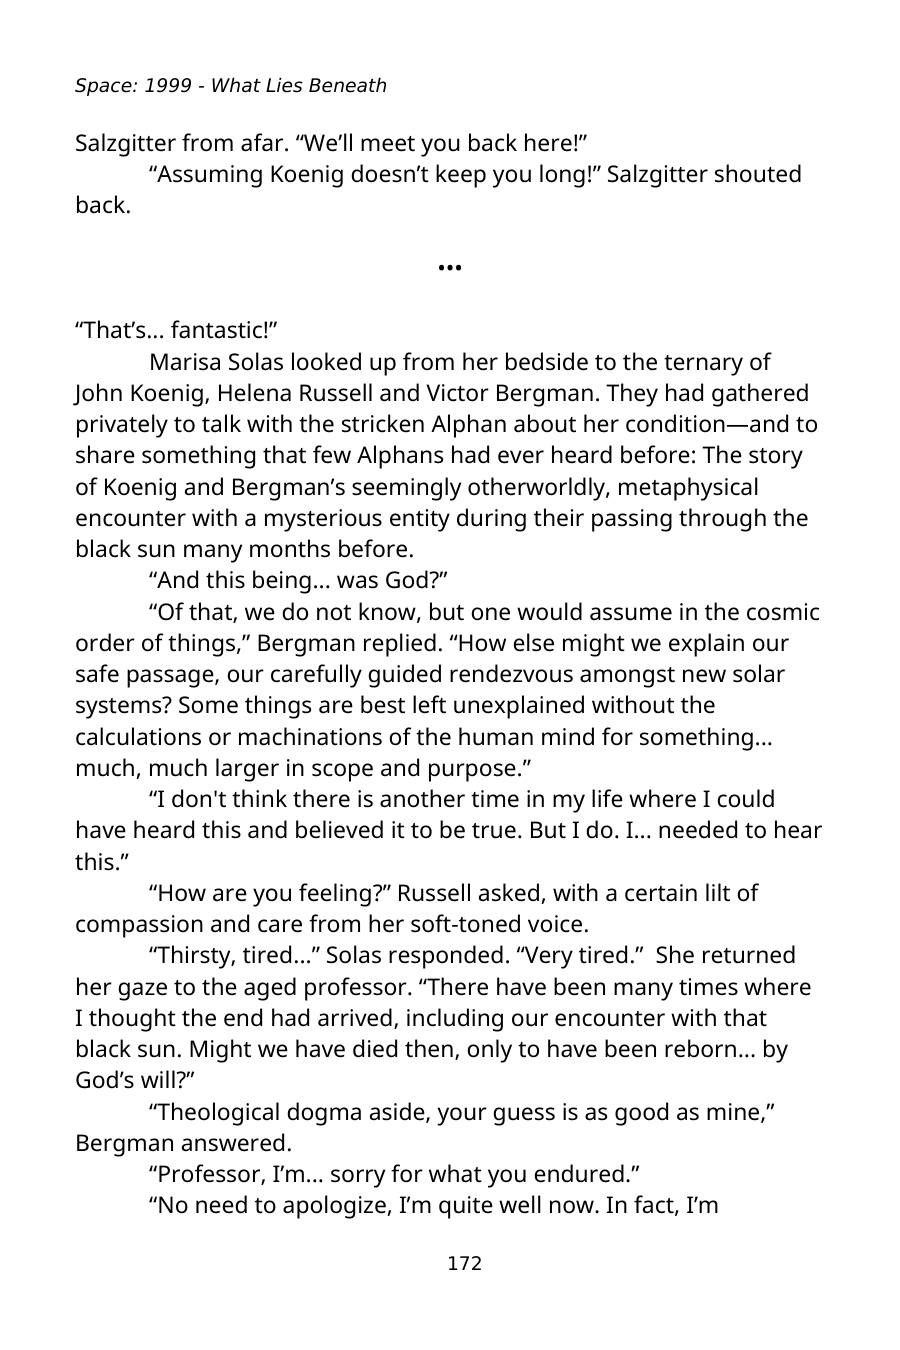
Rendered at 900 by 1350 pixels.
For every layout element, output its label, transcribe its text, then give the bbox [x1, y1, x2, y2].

text “No need to apologize, I’m quite well now. In fact, I’m [75, 1189, 825, 1221]
text “Assuming Koenig doesn’t keep you long!” Salzgitter shouted back. [75, 158, 825, 221]
text “Professor, I’m... sorry for what you endured.” [75, 1158, 825, 1189]
text Salzgitter from afar. “We’ll meet you back here!” [75, 127, 825, 158]
text Marisa Solas looked up from her bedside to the ternary of John Koenig, Helena Russell and Victor Bergman. They had gathered privately to talk with the stricken Alphan about her condition—and to share something that few Alphans had ever heard before: The story of Koenig and Bergman’s seemingly otherworldly, metaphysical encounter with a mysterious entity during their passing through the black sun many months before. [75, 346, 825, 564]
text “I don't think there is another time in my life where I could have heard this and believed it to be true. But I do. I... needed to hear this.” [75, 783, 825, 877]
text “Of that, we do not know, but one would assume in the cosmic order of things,” Bergman replied. “How else might we explain our safe passage, our carefully guided rendezvous amongst new solar systems? Some things are best left unexplained without the calculations or machinations of the human mind for something... much, much larger in scope and purpose.” [75, 596, 825, 783]
text “That’s... fantastic!” [75, 314, 825, 346]
text ••• [75, 252, 825, 283]
text “Theological dogma aside, your guess is as good as mine,” Bergman answered. [75, 1096, 825, 1158]
text “How are you feeling?” Russell asked, with a certain lilt of compassion and care from her soft-toned voice. [75, 877, 825, 939]
text “Thirsty, tired...” Solas responded. “Very tired.” She returned her gaze to the aged professor. “There have been many times where I thought the end had arrived, including our encounter with that black sun. Might we have died then, only to have been reborn... by God’s will?” [75, 939, 825, 1096]
text “And this being... was God?” [75, 564, 825, 596]
